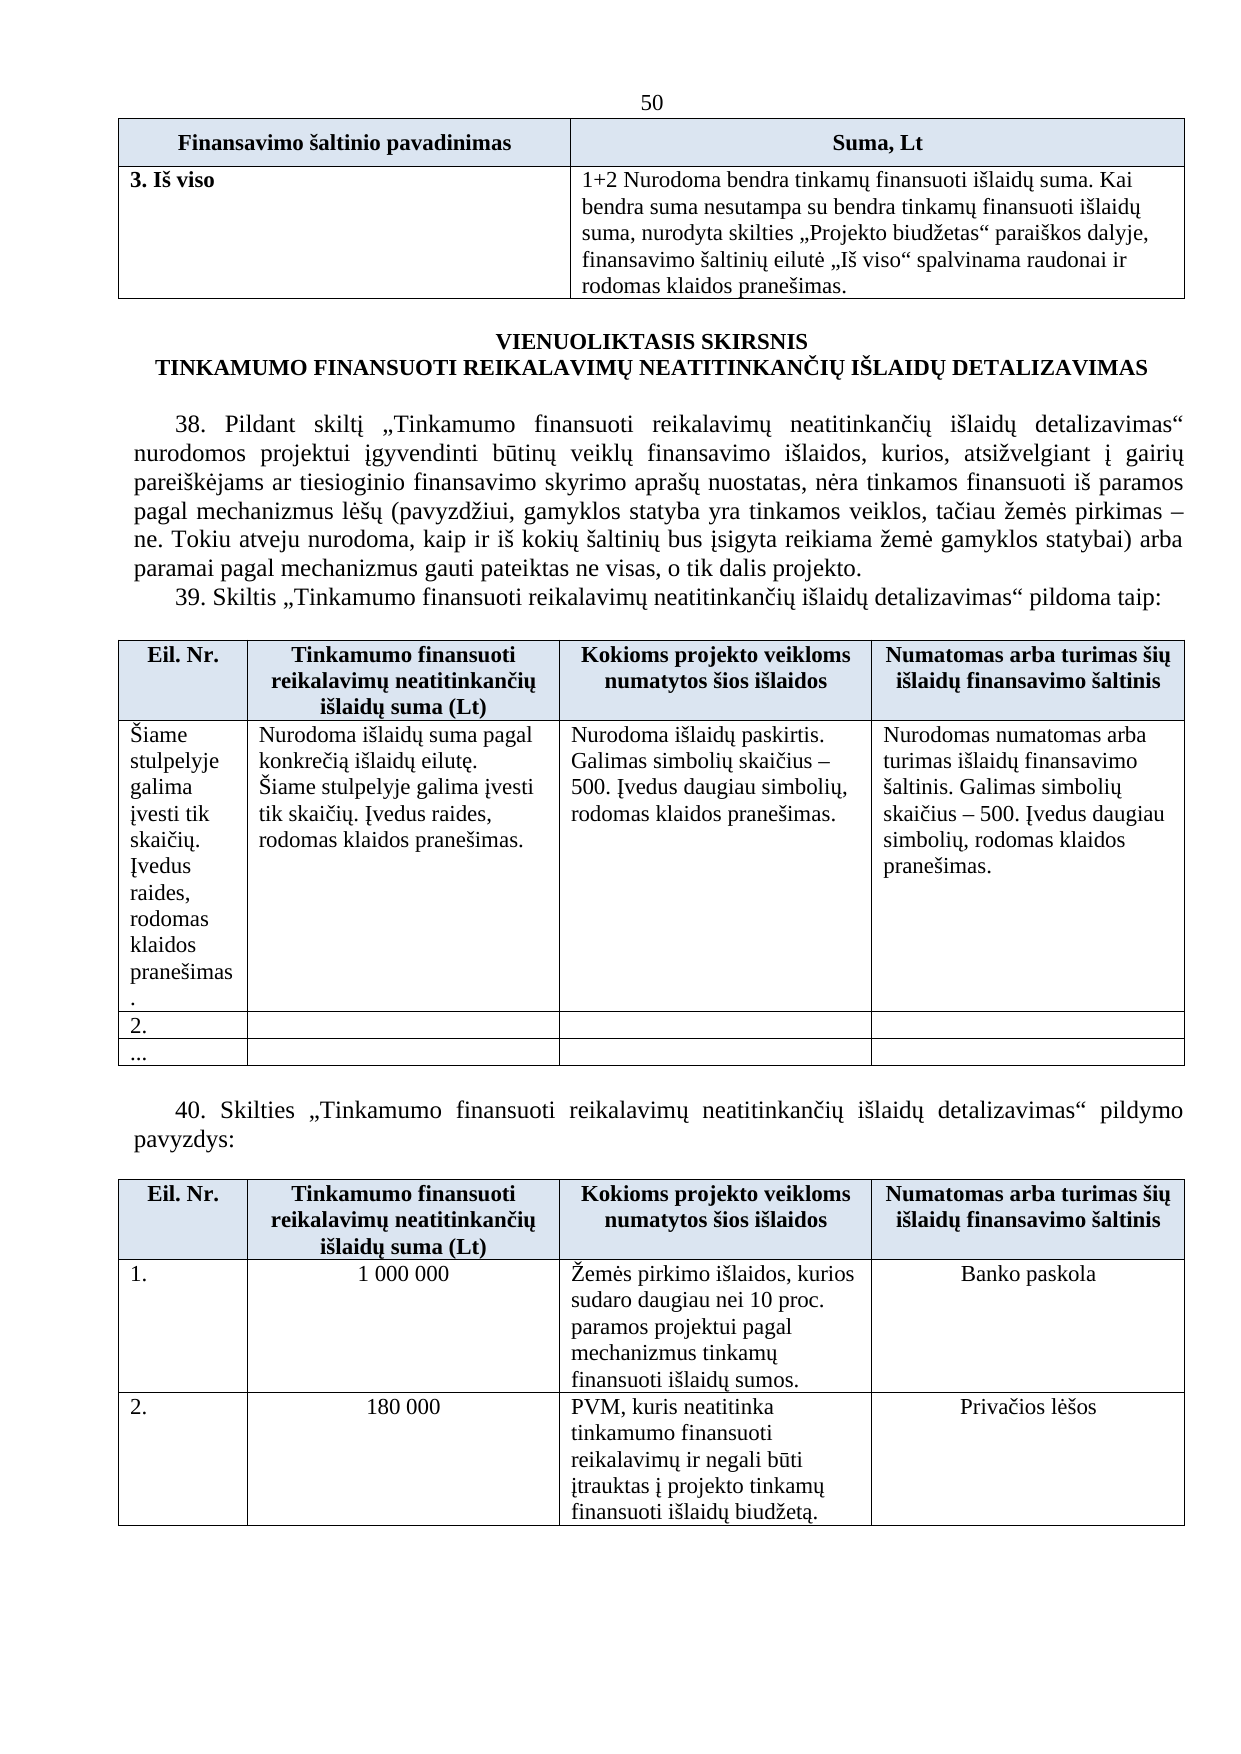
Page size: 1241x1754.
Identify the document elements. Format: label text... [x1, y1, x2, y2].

table_header Numatomas arba turimas šių išlaidų finansavimo šaltinis [872, 1180, 1184, 1259]
table_header Tinkamumo finansuoti reikalavimų neatitinkančių išlaidų suma (Lt) [248, 1180, 559, 1259]
text TINKAMUMO FINANSUOTI REIKALAVIMŲ NEATITINKANČIŲ IŠLAIDŲ DETALIZAVIMAS [119, 354, 1185, 381]
table_header Numatomas arba turimas šių išlaidų finansavimo šaltinis [872, 641, 1184, 720]
table_cell ... [119, 1039, 247, 1065]
table_header Suma, Lt [571, 119, 1184, 166]
table_header Eil. Nr. [119, 1180, 247, 1259]
table_header Eil. Nr. [119, 641, 247, 720]
table_cell Nurodomas numatomas arba turimas išlaidų finansavimo šaltinis. Galimas simbolių skaičius – 500. Įvedus daugiau simbolių, rodomas klaidos pranešimas. [872, 721, 1184, 1011]
table_cell 1. [119, 1260, 247, 1392]
text 38. Pildant skiltį „Tinkamumo finansuoti reikalavimų neatitinkančių išlaidų detalizavimas“ nurodomos projektui įgyvendinti būtinų veiklų finansavimo išlaidos, kurios, atsižvelgiant į gairių pareiškėjams ar tiesioginio finansavimo skyrimo aprašų nuostatas, nėra tinkamos finansuoti iš paramos pagal mechanizmus lėšų (pavyzdžiui, gamyklos statyba yra tinkamos veiklos, tačiau žemės pirkimas – ne. Tokiu atveju nurodoma, kaip ir iš kokių šaltinių bus įsigyta reikiama žemė gamyklos statybai) arba paramai pagal mechanizmus gauti pateiktas ne visas, o tik dalis projekto. [133, 409, 1185, 582]
table_cell [560, 1012, 871, 1038]
table_cell 2. [119, 1393, 247, 1525]
table_cell 3. Iš viso [119, 167, 570, 298]
table_cell [248, 1039, 559, 1065]
table_cell Privačios lėšos [872, 1393, 1184, 1525]
table_cell Nurodoma išlaidų paskirtis. Galimas simbolių skaičius – 500. Įvedus daugiau simbolių, rodomas klaidos pranešimas. [560, 721, 871, 1011]
table_header Kokioms projekto veikloms numatytos šios išlaidos [560, 1180, 871, 1259]
table_cell Žemės pirkimo išlaidos, kurios sudaro daugiau nei 10 proc. paramos projektui pagal mechanizmus tinkamų finansuoti išlaidų sumos. [560, 1260, 871, 1392]
text 40. Skilties „Tinkamumo finansuoti reikalavimų neatitinkančių išlaidų detalizavimas“ pildymo pavyzdys: [133, 1095, 1185, 1153]
table_cell [872, 1039, 1184, 1065]
table_cell 1+2 Nurodoma bendra tinkamų finansuoti išlaidų suma. Kai bendra suma nesutampa su bendra tinkamų finansuoti išlaidų suma, nurodyta skilties „Projekto biudžetas“ paraiškos dalyje, finansavimo šaltinių eilutė „Iš viso“ spalvinama raudonai ir rodomas klaidos pranešimas. [571, 167, 1184, 298]
text VIENUOLIKTASIS SKIRSNIS [119, 328, 1185, 354]
table_cell 180 000 [248, 1393, 559, 1525]
table_header Tinkamumo finansuoti reikalavimų neatitinkančių išlaidų suma (Lt) [248, 641, 559, 720]
table_cell 1 000 000 [248, 1260, 559, 1392]
table_cell [248, 1012, 559, 1038]
table_header Kokioms projekto veikloms numatytos šios išlaidos [560, 641, 871, 720]
text 39. Skiltis „Tinkamumo finansuoti reikalavimų neatitinkančių išlaidų detalizavimas“ pildoma taip: [175, 582, 1185, 611]
table_header Finansavimo šaltinio pavadinimas [119, 119, 570, 166]
table_cell Šiame stulpelyje galima įvesti tik skaičių. Įvedus raides, rodomas klaidos pranešimas. [119, 721, 247, 1011]
table_cell Nurodoma išlaidų suma pagal konkrečią išlaidų eilutę. Šiame stulpelyje galima įvesti tik skaičių. Įvedus raides, rodomas klaidos pranešimas. [248, 721, 559, 1011]
table_cell Banko paskola [872, 1260, 1184, 1392]
table_cell [872, 1012, 1184, 1038]
table_cell 2. [119, 1012, 247, 1038]
table_cell PVM, kuris neatitinka tinkamumo finansuoti reikalavimų ir negali būti įtrauktas į projekto tinkamų finansuoti išlaidų biudžetą. [560, 1393, 871, 1525]
table_cell [560, 1039, 871, 1065]
